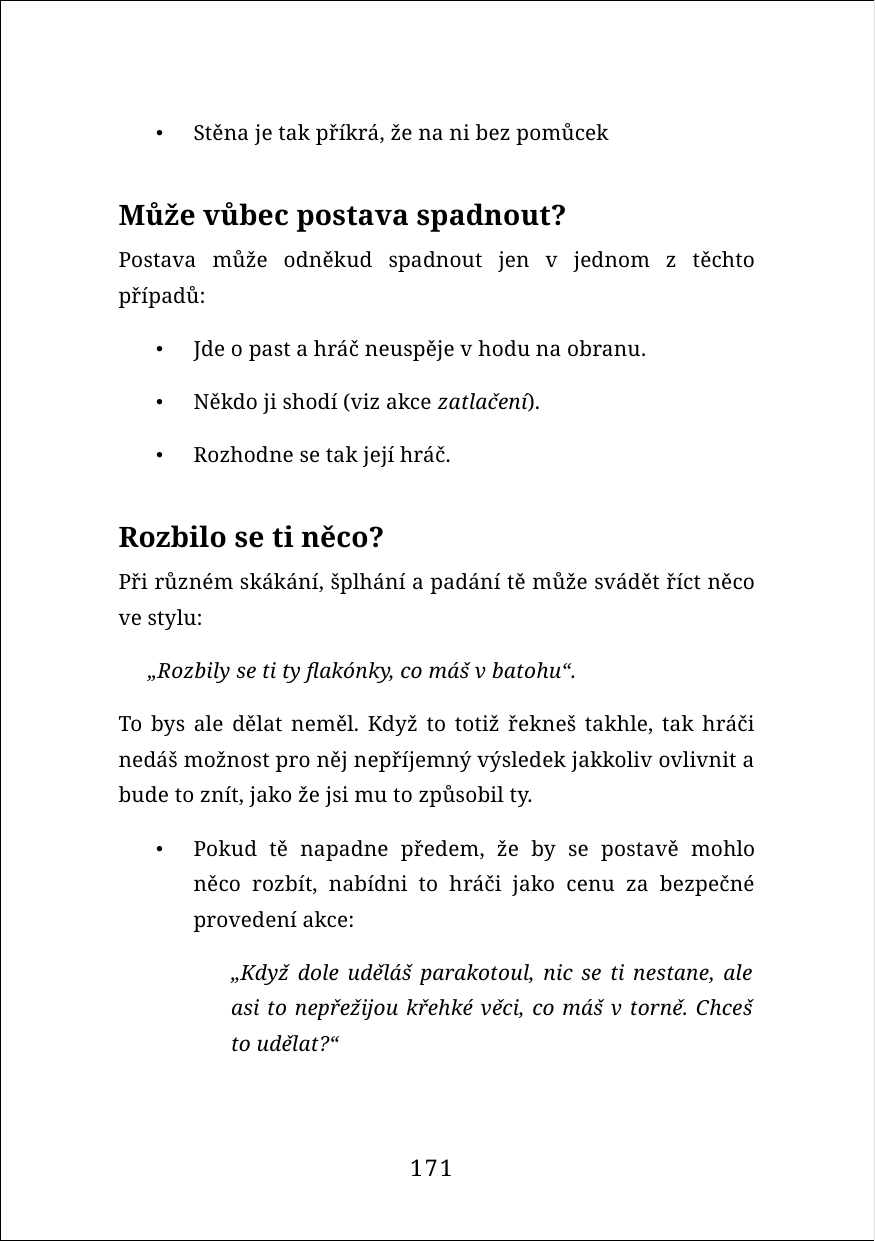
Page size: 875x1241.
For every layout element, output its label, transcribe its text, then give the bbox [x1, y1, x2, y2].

list „Když dole uděláš parakotoul, nic se ti nestane, ale asi to nepřežijou křehké věci, co máš v torně. Chceš to udělat?“ [193, 958, 756, 1057]
text „Rozbily se ti ty flakónky, co máš v batohu“. [118, 656, 756, 684]
list Jde o past a hráč neuspěje v hodu na obranu. [156, 334, 756, 362]
list Někdo ji shodí (viz akce zatlačení). [156, 387, 756, 416]
subtitle Může vůbec postava spadnout? [118, 195, 756, 233]
list Stěna je tak příkrá, že na ni bez pomůcek [156, 118, 756, 147]
list Rozhodne se tak její hráč. [156, 440, 756, 469]
list Pokud tě napadne předem, že by se postavě mohlo něco rozbít, nabídni to hráči jako cenu za bezpečné provedení akce: [156, 834, 756, 933]
subtitle Rozbilo se ti něco? [118, 517, 756, 556]
text Postava může odněkud spadnout jen v jednom z těchto případů: [118, 245, 756, 309]
text Při různém skákání, šplhání a padání tě může svádět říct něco ve stylu: [118, 567, 756, 631]
text To bys ale dělat neměl. Když to totiž řekneš takhle, tak hráči nedáš možnost pro něj nepříjemný výsledek jakkoliv ovlivnit a bude to znít, jako že jsi mu to způsobil ty. [118, 709, 756, 809]
